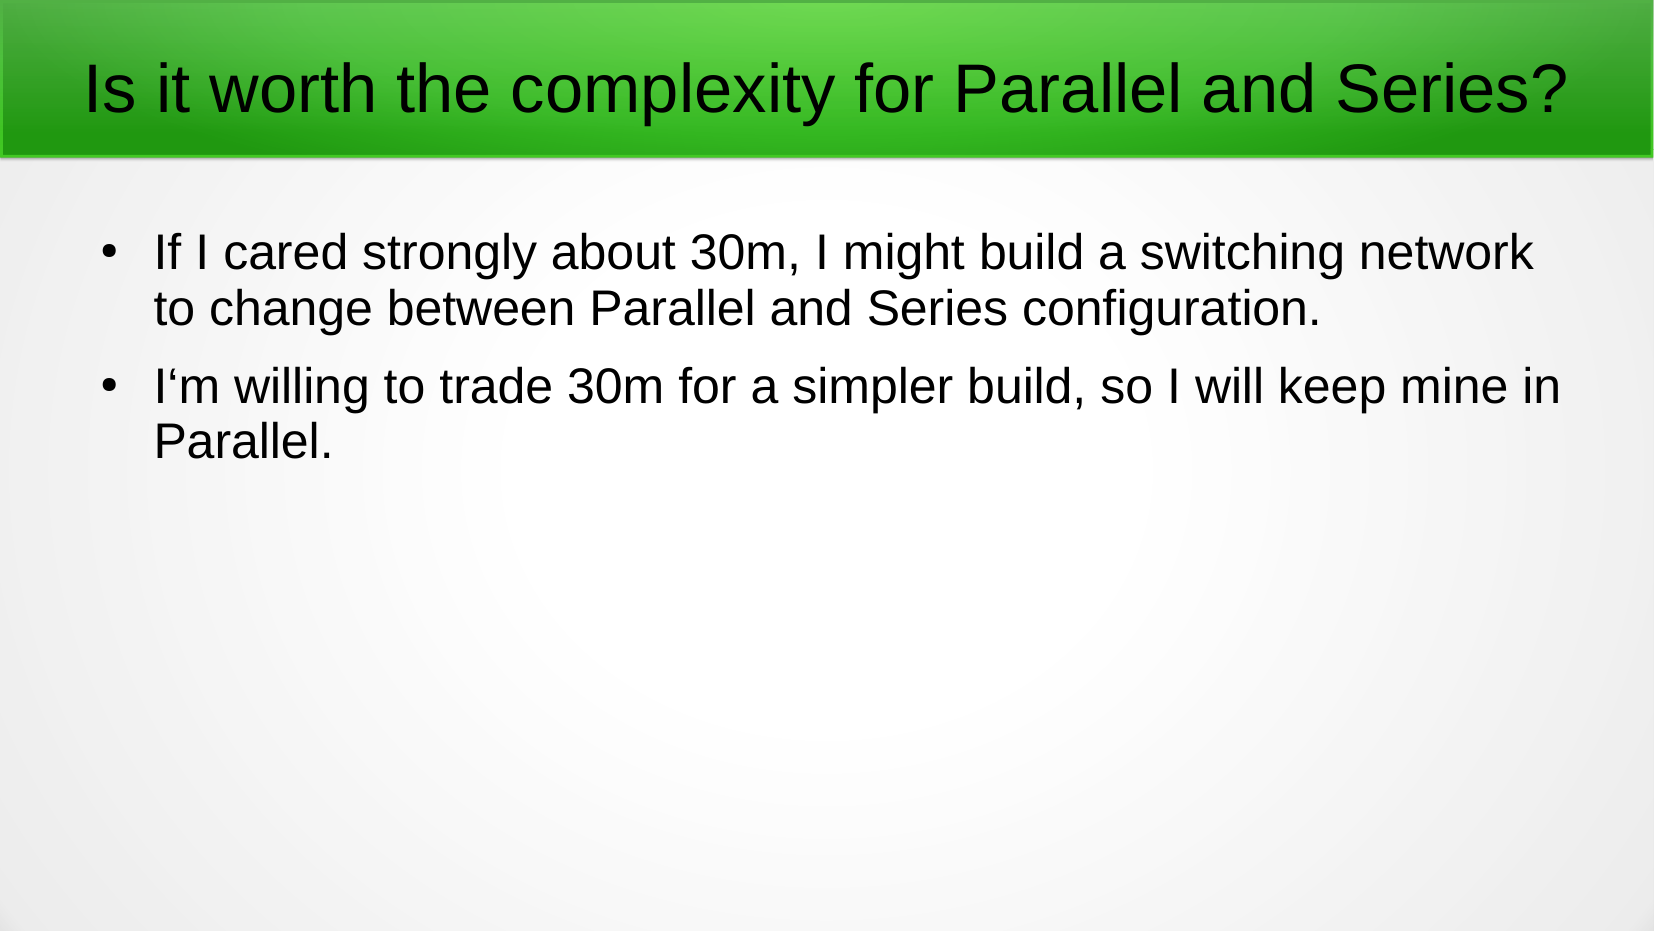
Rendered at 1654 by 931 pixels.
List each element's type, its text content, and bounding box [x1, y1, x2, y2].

list If I cared strongly about 30m, I might build a switching network to change between Parallel and Series configuration. I‘m willing to trade 30m for a simpler build, so I will keep mine in Parallel. [82, 224, 1571, 764]
title Is it worth the complexity for Parallel and Series? [82, 35, 1571, 142]
